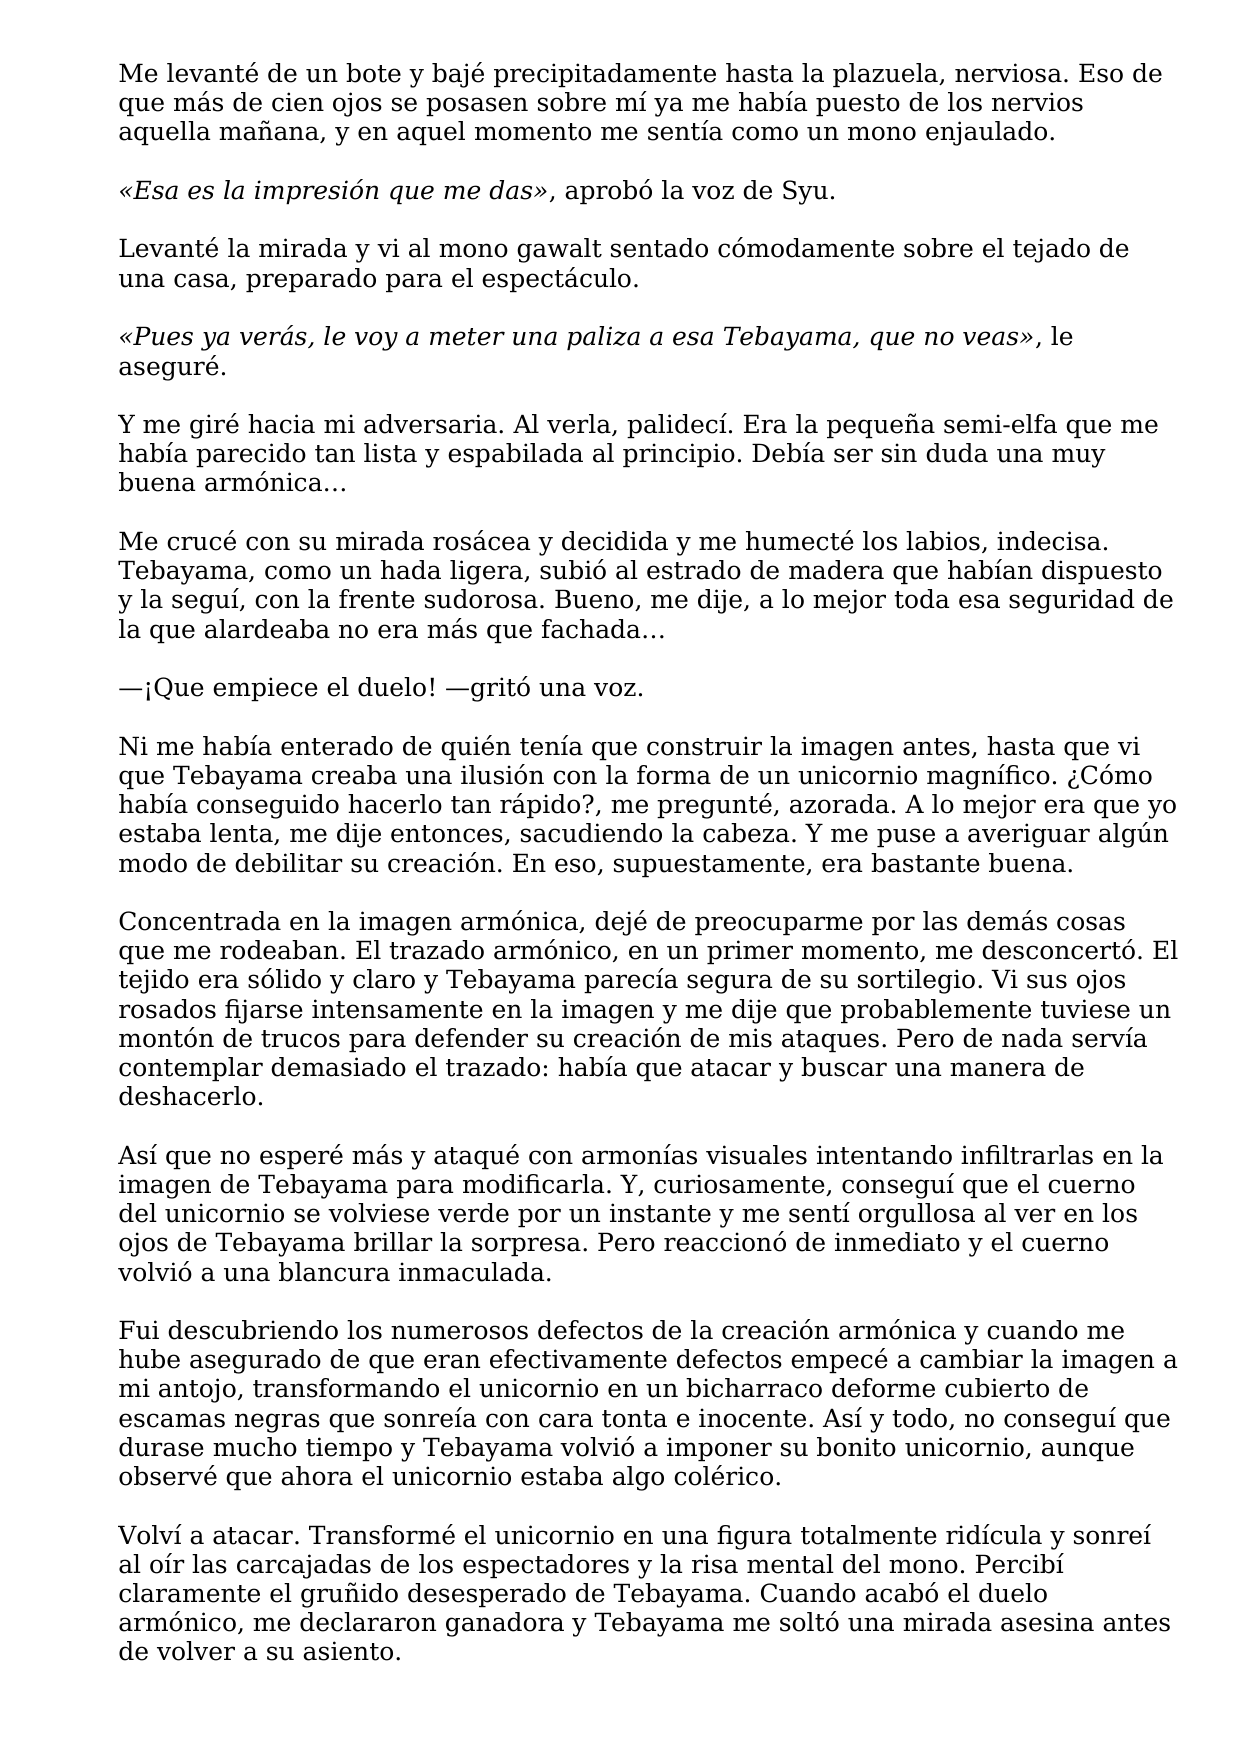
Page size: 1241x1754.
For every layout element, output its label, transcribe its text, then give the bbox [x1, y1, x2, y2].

text Me levanté de un bote y bajé precipitadamente hasta la plazuela, nerviosa. Eso de que más de cien ojos se posasen sobre mí ya me había puesto de los nervios aquella mañana, y en aquel momento me sentía como un mono enjaulado. [118, 59, 1181, 147]
text Me crucé con su mirada rosácea y decidida y me humecté los labios, indecisa. Tebayama, como un hada ligera, subió al estrado de madera que habían dispuesto y la seguí, con la frente sudorosa. Bueno, me dije, a lo mejor toda esa seguridad de la que alardeaba no era más que fachada… [118, 527, 1181, 644]
text Fui descubriendo los numerosos defectos de la creación armónica y cuando me hube asegurado de que eran efectivamente defectos empecé a cambiar la imagen a mi antojo, transformando el unicornio en un bicharraco deforme cubierto de escamas negras que sonreía con cara tonta e inocente. Así y todo, no conseguí que durase mucho tiempo y Tebayama volvió a imponer su bonito unicornio, aunque observé que ahora el unicornio estaba algo colérico. [118, 1316, 1181, 1491]
text «Pues ya verás, le voy a meter una paliza a esa Tebayama, que no veas», le aseguré. [118, 322, 1181, 381]
text Concentrada en la imagen armónica, dejé de preocuparme por las demás cosas que me rodeaban. El trazado armónico, en un primer momento, me desconcertó. El tejido era sólido y claro y Tebayama parecía segura de su sortilegio. Vi sus ojos rosados fijarse intensamente en la imagen y me dije que probablemente tuviese un montón de trucos para defender su creación de mis ataques. Pero de nada servía contemplar demasiado el trazado: había que atacar y buscar una manera de deshacerlo. [118, 907, 1181, 1112]
text «Esa es la impresión que me das», aprobó la voz de Syu. [118, 176, 1181, 205]
text Ni me había enterado de quién tenía que construir la imagen antes, hasta que vi que Tebayama creaba una ilusión con la forma de un unicornio magnífico. ¿Cómo había conseguido hacerlo tan rápido?, me pregunté, azorada. A lo mejor era que yo estaba lenta, me dije entonces, sacudiendo la cabeza. Y me puse a averiguar algún modo de debilitar su creación. En eso, supuestamente, era bastante buena. [118, 732, 1181, 878]
text —¡Que empiece el duelo! —gritó una voz. [118, 673, 1181, 703]
text Y me giré hacia mi adversaria. Al verla, palidecí. Era la pequeña semi-elfa que me había parecido tan lista y espabilada al principio. Debía ser sin duda una muy buena armónica… [118, 410, 1181, 498]
text Volví a atacar. Transformé el unicornio en una figura totalmente ridícula y sonreí al oír las carcajadas de los espectadores y la risa mental del mono. Percibí claramente el gruñido desesperado de Tebayama. Cuando acabó el duelo armónico, me declararon ganadora y Tebayama me soltó una mirada asesina antes de volver a su asiento. [118, 1521, 1181, 1667]
text Así que no esperé más y ataqué con armonías visuales intentando infiltrarlas en la imagen de Tebayama para modificarla. Y, curiosamente, conseguí que el cuerno del unicornio se volviese verde por un instante y me sentí orgullosa al ver en los ojos de Tebayama brillar la sorpresa. Pero reaccionó de inmediato y el cuerno volvió a una blancura inmaculada. [118, 1141, 1181, 1287]
text Levanté la mirada y vi al mono gawalt sentado cómodamente sobre el tejado de una casa, preparado para el espectáculo. [118, 235, 1181, 293]
